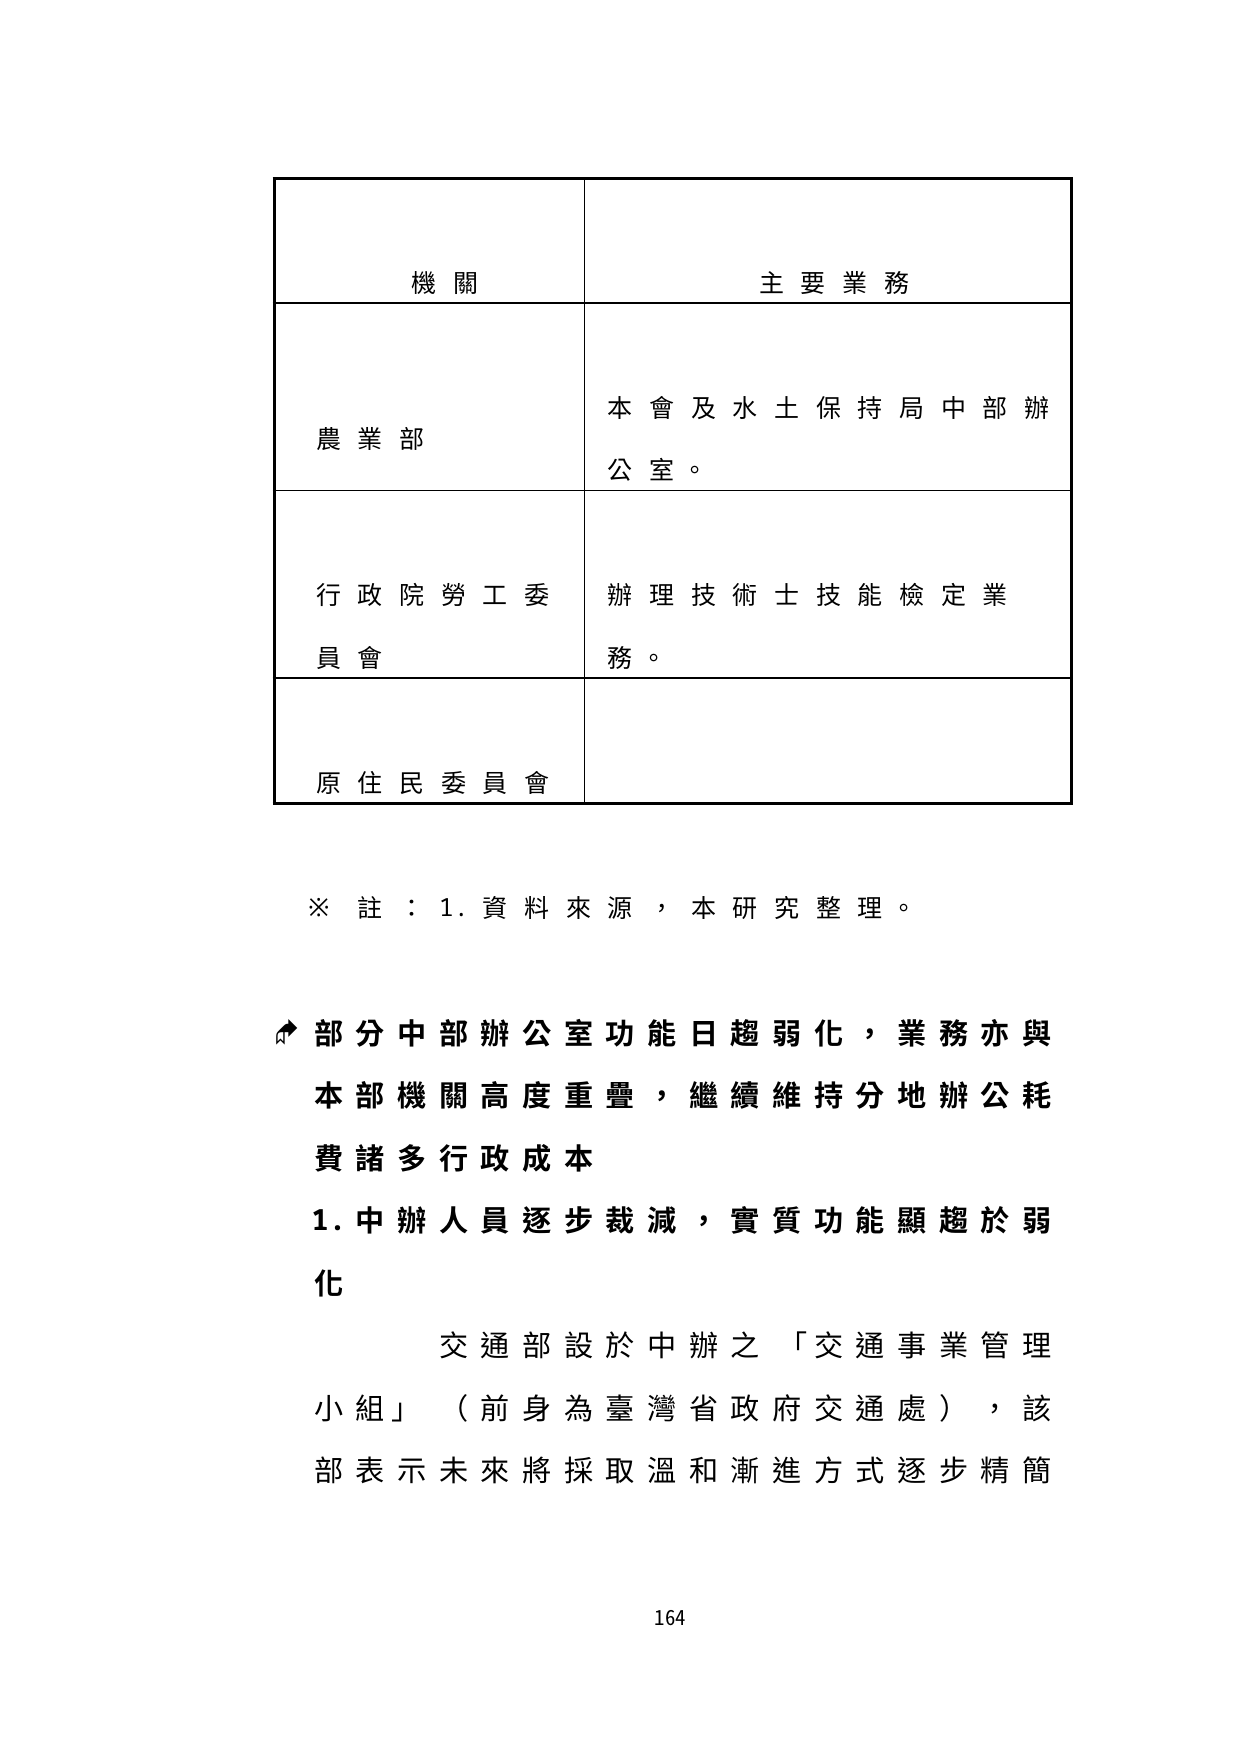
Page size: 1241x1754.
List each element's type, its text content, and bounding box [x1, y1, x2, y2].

table_cell 本會及水土保持局中部辦公室。 [585, 304, 1070, 490]
table_cell 農業部 [276, 304, 584, 490]
table_cell 辦理技術士技能檢定業務。 [585, 491, 1070, 677]
table_cell [585, 679, 1070, 802]
text 部分中部辦公室功能日趨弱化，業務亦與本部機關高度重疊，繼續維持分地辦公耗費諸多行政成本 [242, 990, 1058, 1177]
table_header 機關 [276, 180, 584, 302]
text 1.中辦人員逐步裁減，實質功能顯趨於弱化 [271, 1177, 1058, 1302]
table_header 主要業務 [585, 180, 1070, 302]
table_cell 原住民委員會 [276, 679, 584, 802]
text 交通部設於中辦之「交通事業管理小組」（前身為臺灣省政府交通處），該部表示未來將採取溫和漸進方式逐步精簡 [271, 1302, 1058, 1490]
table_cell 行政院勞工委員會 [276, 491, 584, 677]
text ※註：1.資料來源，本研究整理。 [183, 865, 1058, 927]
